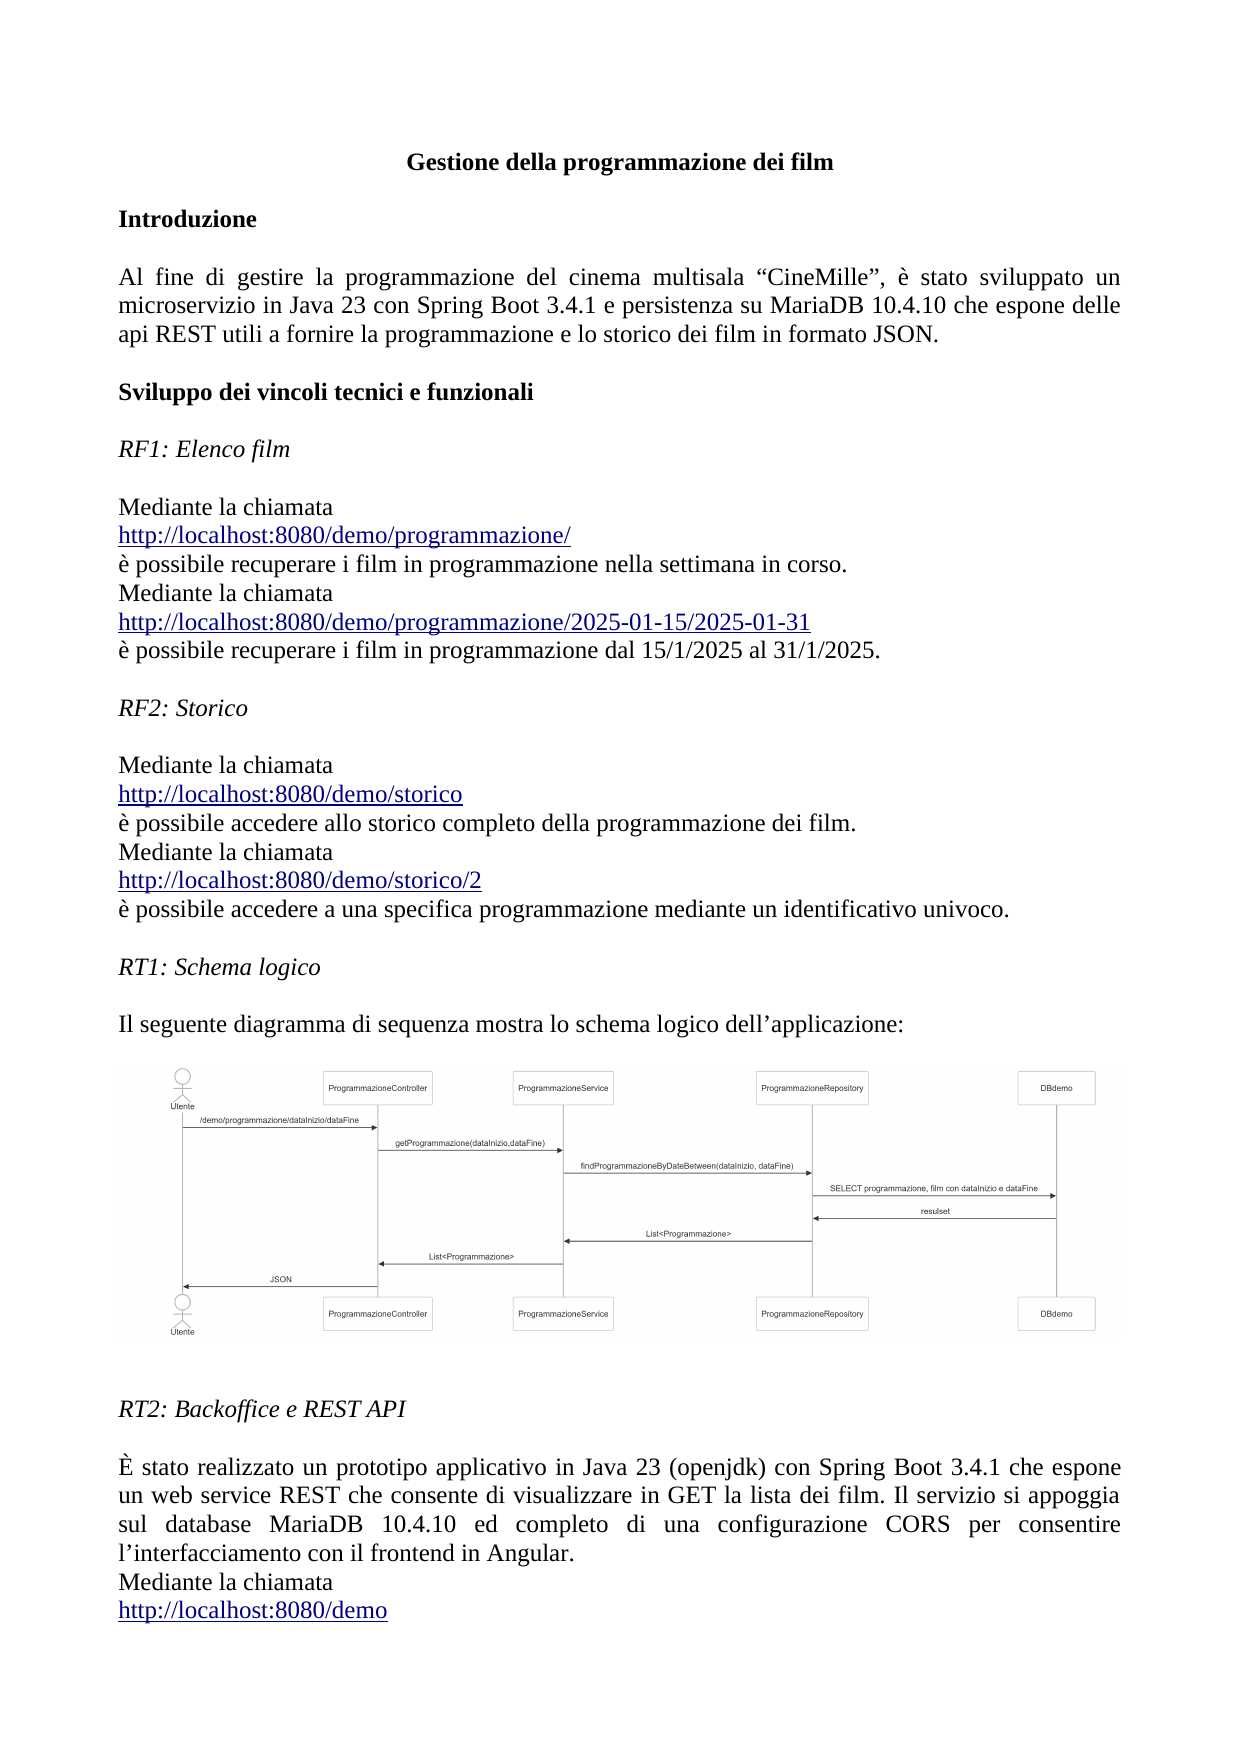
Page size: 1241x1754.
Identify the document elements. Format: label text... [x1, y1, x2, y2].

text Introduzione [118, 204, 1122, 233]
text Mediante la chiamata [118, 837, 1122, 866]
text http://localhost:8080/demo/programmazione/ [118, 521, 1122, 549]
text Gestione della programmazione dei film [118, 147, 1122, 176]
text RF1: Elenco film [118, 434, 1122, 463]
text Mediante la chiamata [118, 492, 1122, 521]
text è possibile accedere allo storico completo della programmazione dei film. [118, 808, 1122, 837]
text è possibile recuperare i film in programmazione dal 15/1/2025 al 31/1/2025. [118, 636, 1122, 664]
text Al fine di gestire la programmazione del cinema multisala “CineMille”, è stato sviluppato un microservizio in Java 23 con Spring Boot 3.4.1 e persistenza su MariaDB 10.4.10 che espone delle api REST utili a fornire la programmazione e lo storico dei film in formato JSON. [118, 262, 1122, 348]
text è possibile recuperare i film in programmazione nella settimana in corso. [118, 549, 1122, 578]
text http://localhost:8080/demo/storico/2 [118, 866, 1122, 894]
text RF2: Storico [118, 693, 1122, 722]
picture [118, 1066, 1123, 1337]
text RT2: Backoffice e REST API [118, 1394, 1122, 1423]
text Sviluppo dei vincoli tecnici e funzionali [118, 377, 1122, 406]
text è possibile accedere a una specifica programmazione mediante un identificativo univoco. [118, 894, 1122, 923]
text http://localhost:8080/demo/storico [118, 779, 1122, 808]
text http://localhost:8080/demo/programmazione/2025-01-15/2025-01-31 [118, 607, 1122, 636]
text Il seguente diagramma di sequenza mostra lo schema logico dell’applicazione: [118, 1009, 1122, 1038]
text Mediante la chiamata [118, 578, 1122, 607]
text RT1: Schema logico [118, 952, 1122, 981]
text Mediante la chiamata [118, 1567, 1122, 1596]
text È stato realizzato un prototipo applicativo in Java 23 (openjdk) con Spring Boot 3.4.1 che espone un web service REST che consente di visualizzare in GET la lista dei film. Il servizio si appoggia sul database MariaDB 10.4.10 ed completo di una configurazione CORS per consentire l’interfacciamento con il frontend in Angular. [118, 1452, 1122, 1567]
text Mediante la chiamata [118, 751, 1122, 779]
text http://localhost:8080/demo [118, 1596, 1122, 1624]
